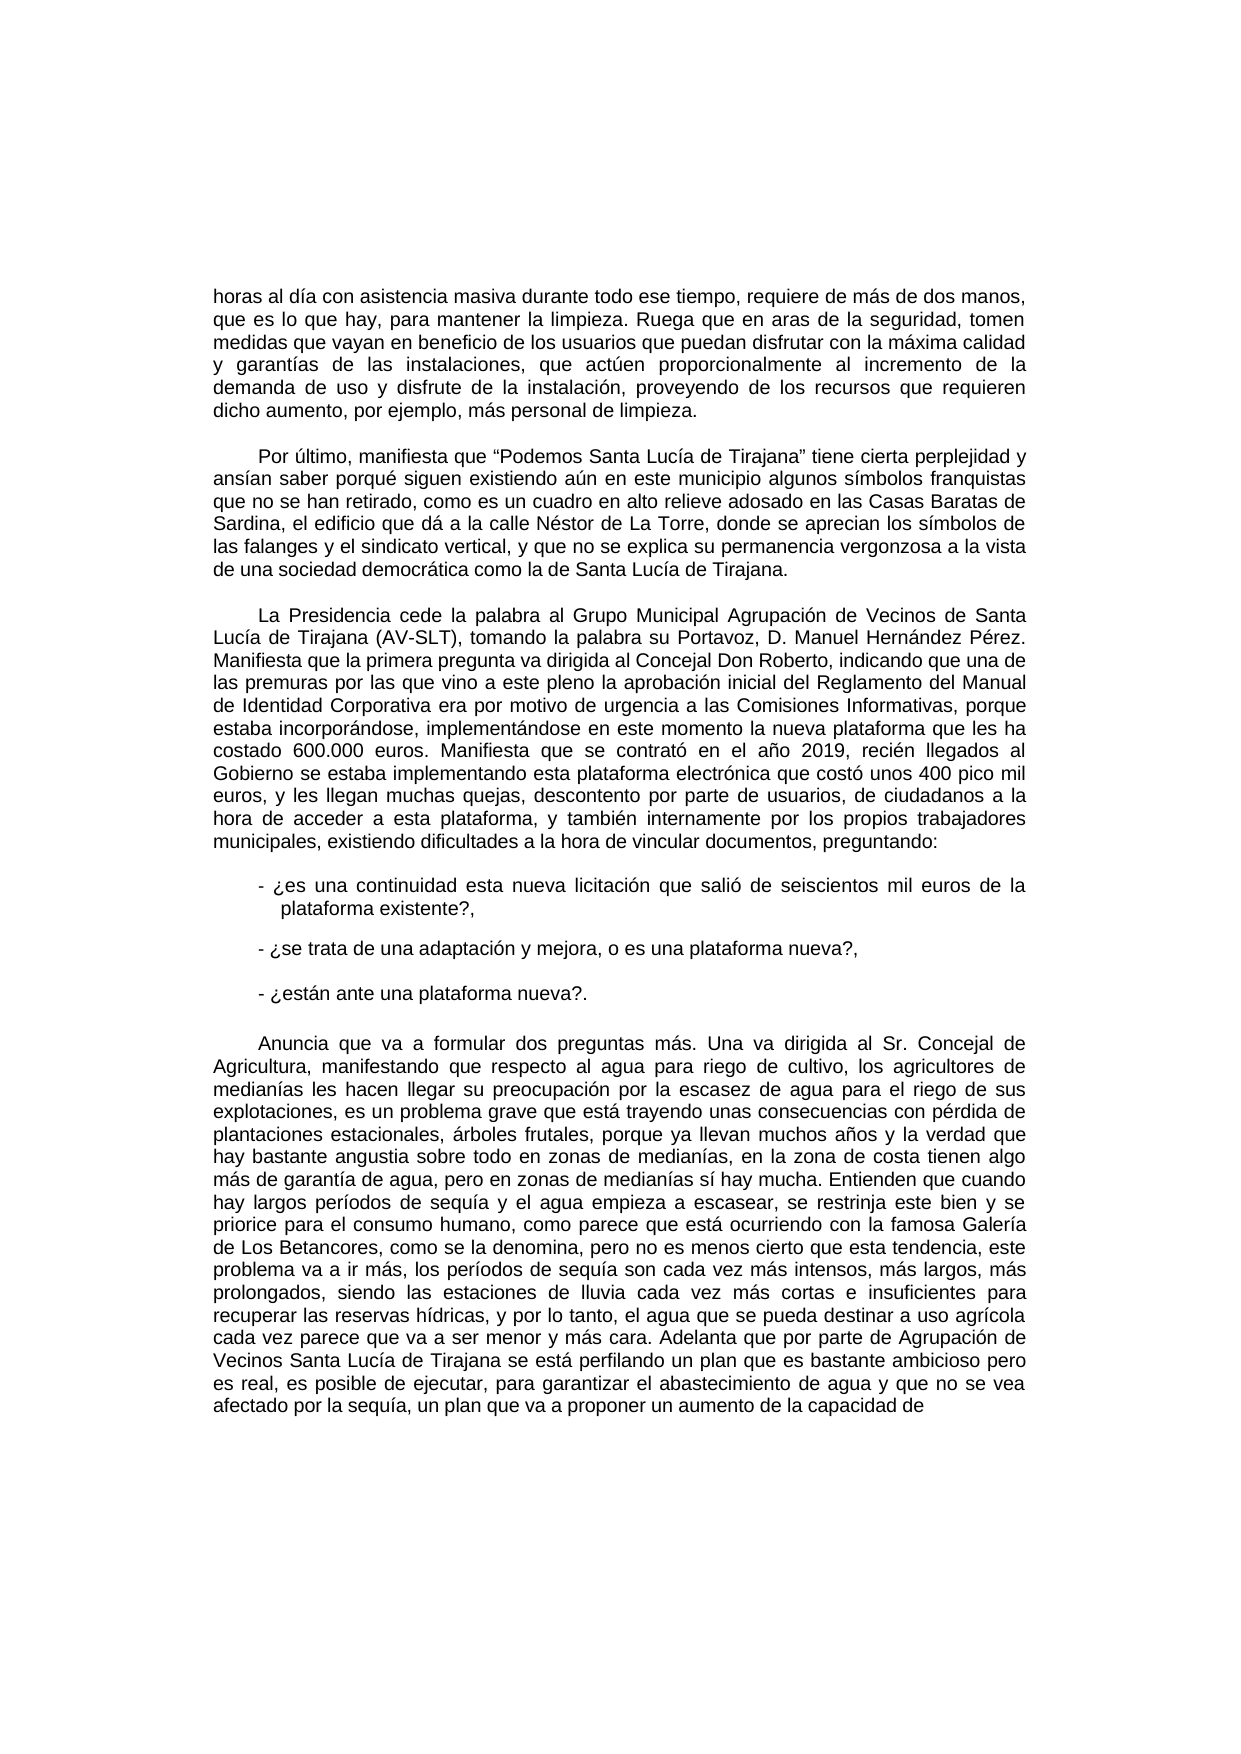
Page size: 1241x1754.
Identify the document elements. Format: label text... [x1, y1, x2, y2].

text Anuncia que va a formular dos preguntas más. Una va dirigida al Sr. Concejal de Agricultura, manifestando que respecto al agua para riego de cultivo, los agricultores de medianías les hacen llegar su preocupación por la escasez de agua para el riego de sus explotaciones, es un problema grave que está trayendo unas consecuencias con pérdida de plantaciones estacionales, árboles frutales, porque ya llevan muchos años y la verdad que hay bastante angustia sobre todo en zonas de medianías, en la zona de costa tienen algo más de garantía de agua, pero en zonas de medianías sí hay mucha. Entienden que cuando hay largos períodos de sequía y el agua empieza a escasear, se restrinja este bien y se priorice para el consumo humano, como parece que está ocurriendo con la famosa Galería de Los Betancores, como se la denomina, pero no es menos cierto que esta tendencia, este problema va a ir más, los períodos de sequía son cada vez más intensos, más largos, más prolongados, siendo las estaciones de lluvia cada vez más cortas e insuficientes para recuperar las reservas hídricas, y por lo tanto, el agua que se pueda destinar a uso agrícola cada vez parece que va a ser menor y más cara. Adelanta que por parte de Agrupación de Vecinos Santa Lucía de Tirajana se está perfilando un plan que es bastante ambicioso pero es real, es posible de ejecutar, para garantizar el abastecimiento de agua y que no se vea afectado por la sequía, un plan que va a proponer un aumento de la capacidad de [213, 1033, 1027, 1417]
text horas al día con asistencia masiva durante todo ese tiempo, requiere de más de dos manos, que es lo que hay, para mantener la limpieza. Ruega que en aras de la seguridad, tomen medidas que vayan en beneficio de los usuarios que puedan disfrutar con la máxima calidad y garantías de las instalaciones, que actúen proporcionalmente al incremento de la demanda de uso y disfrute de la instalación, proveyendo de los recursos que requieren dicho aumento, por ejemplo, más personal de limpieza. [213, 286, 1027, 422]
text La Presidencia cede la palabra al Grupo Municipal Agrupación de Vecinos de Santa Lucía de Tirajana (AV-SLT), tomando la palabra su Portavoz, D. Manuel Hernández Pérez. Manifiesta que la primera pregunta va dirigida al Concejal Don Roberto, indicando que una de las premuras por las que vino a este pleno la aprobación inicial del Reglamento del Manual de Identidad Corporativa era por motivo de urgencia a las Comisiones Informativas, porque estaba incorporándose, implementándose en este momento la nueva plataforma que les ha costado 600.000 euros. Manifiesta que se contrató en el año 2019, recién llegados al Gobierno se estaba implementando esta plataforma electrónica que costó unos 400 pico mil euros, y les llegan muchas quejas, descontento por parte de usuarios, de ciudadanos a la hora de acceder a esta plataforma, y también internamente por los propios trabajadores municipales, existiendo dificultades a la hora de vincular documentos, preguntando: [213, 604, 1027, 853]
text - ¿se trata de una adaptación y mejora, o es una plataforma nueva?, - ¿están ante una plataforma nueva?. [258, 920, 1147, 1009]
text - ¿es una continuidad esta nueva licitación que salió de seiscientos mil euros de la plataforma existente?, [258, 875, 1027, 920]
text Por último, manifiesta que “Podemos Santa Lucía de Tirajana” tiene cierta perplejidad y ansían saber porqué siguen existiendo aún en este municipio algunos símbolos franquistas que no se han retirado, como es un cuadro en alto relieve adosado en las Casas Baratas de Sardina, el edificio que dá a la calle Néstor de La Torre, donde se aprecian los símbolos de las falanges y el sindicato vertical, y que no se explica su permanencia vergonzosa a la vista de una sociedad democrática como la de Santa Lucía de Tirajana. [213, 445, 1027, 581]
